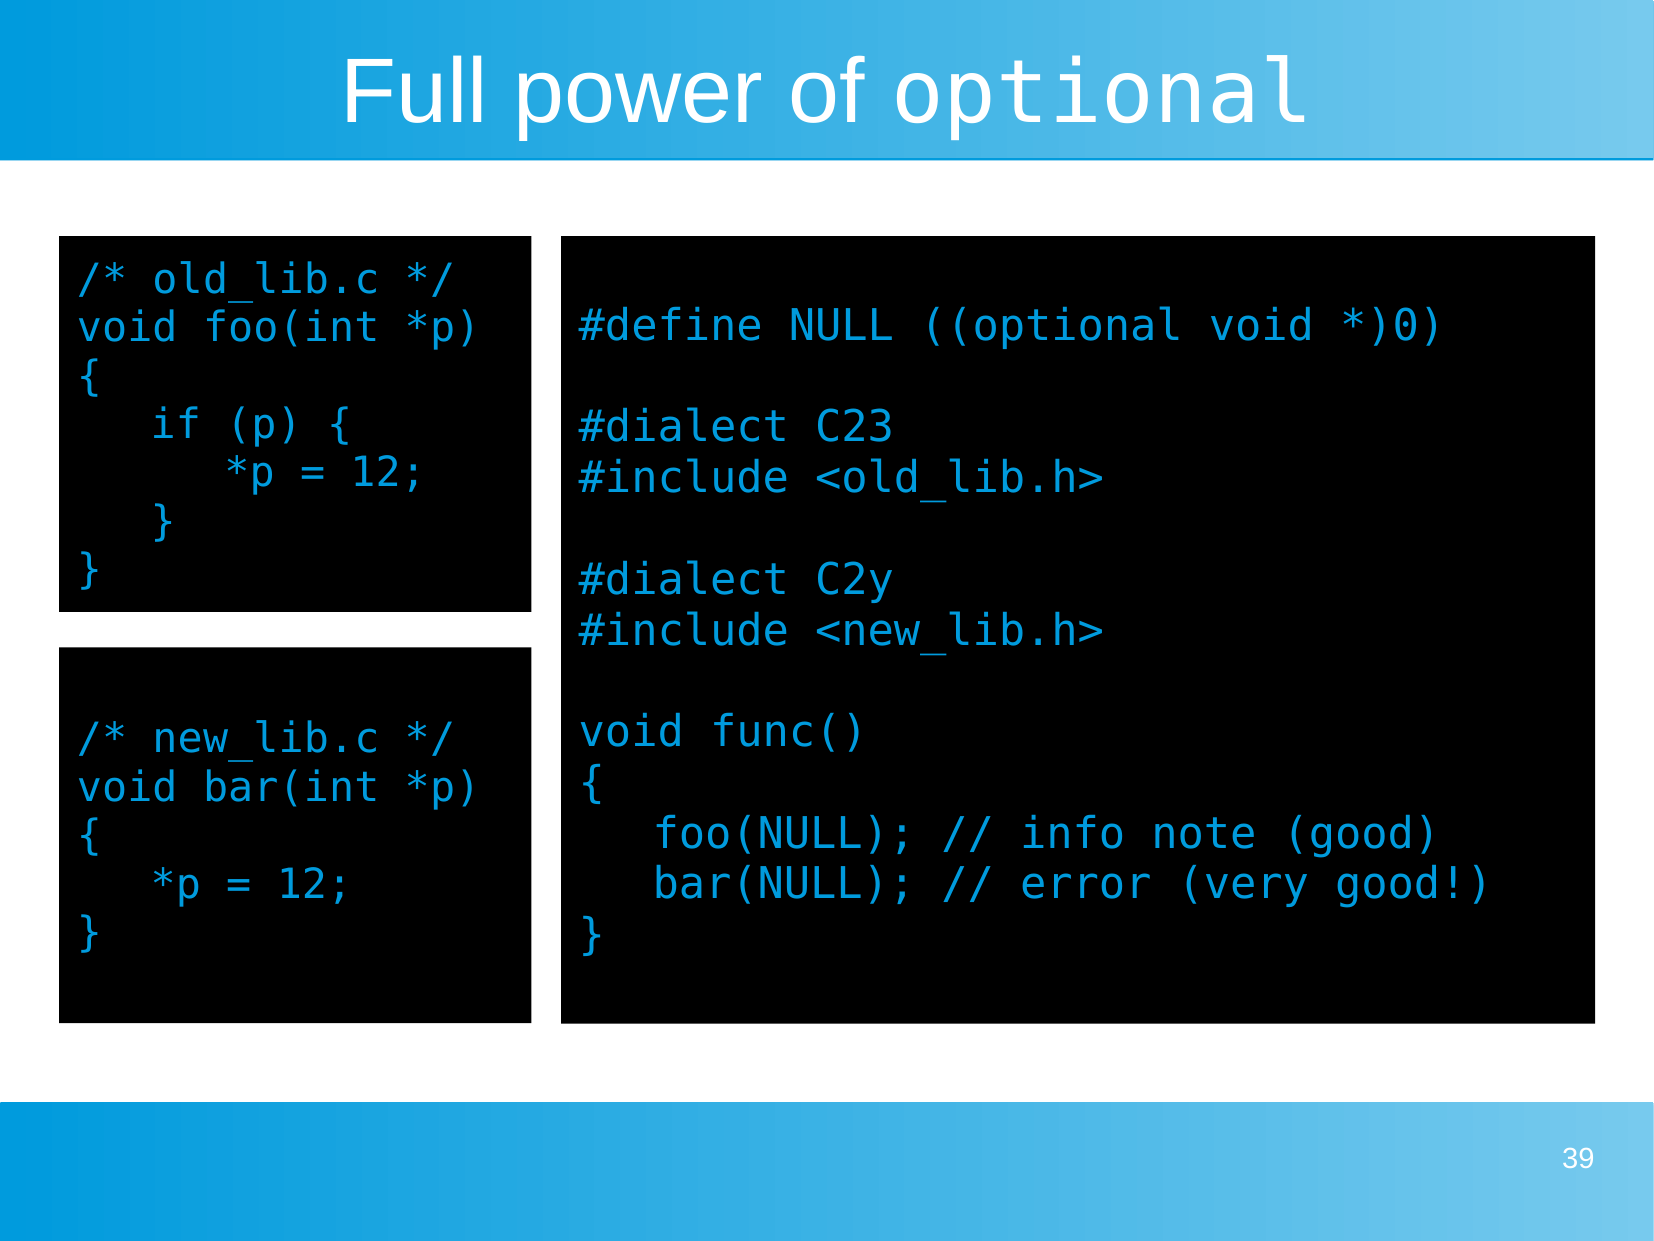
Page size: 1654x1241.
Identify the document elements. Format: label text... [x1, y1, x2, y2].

list /* new_lib.c */ void bar(int *p) { *p = 12; } [59, 647, 532, 1024]
list /* old_lib.c */ void foo(int *p) { if (p) { *p = 12; } } [59, 236, 532, 612]
list #define NULL ((optional void *)0) #dialect C23 #include <old_lib.h> #dialect C2y #include <new_lib.h> void func() { foo(NULL); // info note (good) bar(NULL); // error (very good!) } [561, 236, 1596, 1024]
title Full power of optional [59, 39, 1595, 144]
